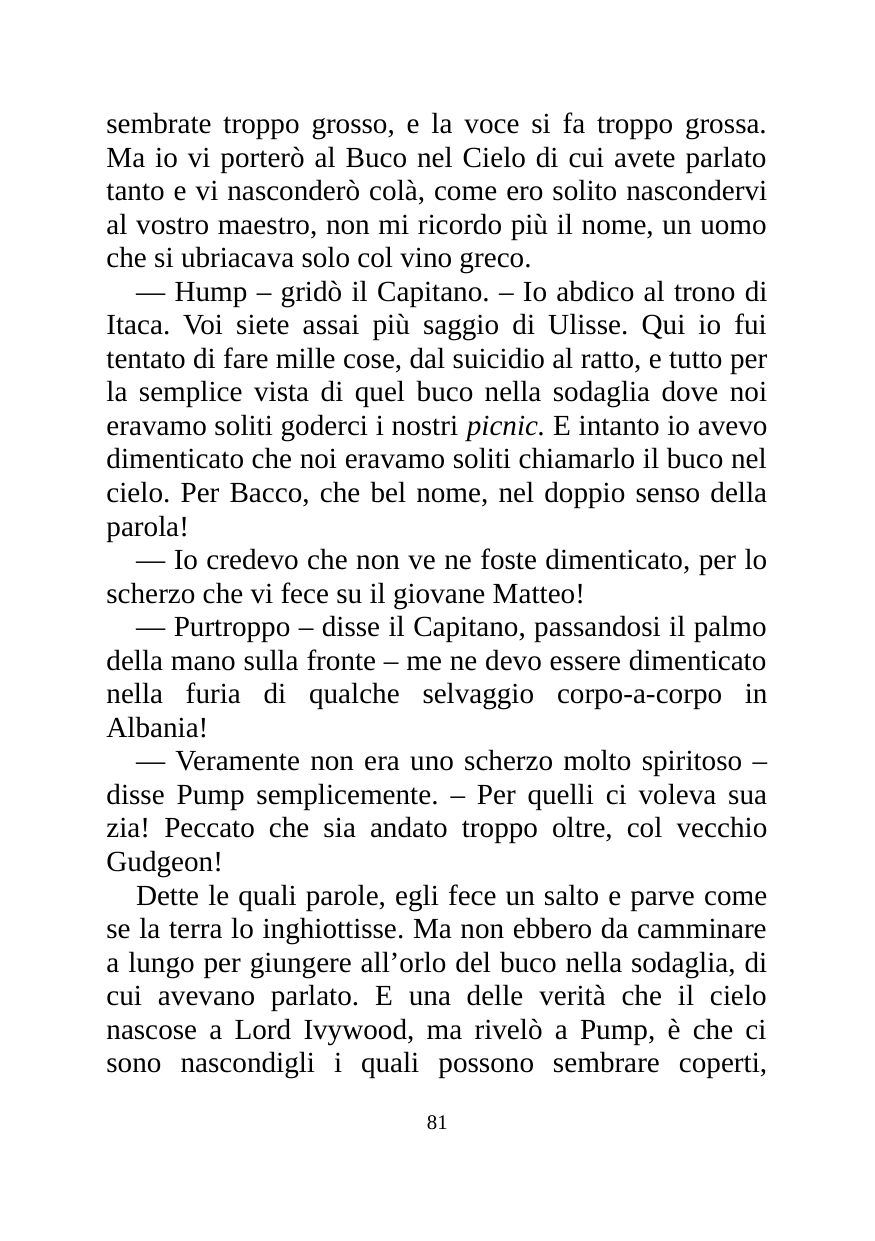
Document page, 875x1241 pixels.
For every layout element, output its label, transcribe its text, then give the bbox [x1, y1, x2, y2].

text sembrate troppo grosso, e la voce si fa troppo grossa. Ma io vi porterò al Buco nel Cielo di cui avete parlato tanto e vi nasconderò colà, come ero solito nascondervi al vostro maestro, non mi ricordo più il nome, un uomo che si ubriacava solo col vino greco. [106, 106, 768, 274]
text — Hump – gridò il Capitano. – Io abdico al trono di Itaca. Voi siete assai più saggio di Ulisse. Qui io fui tentato di fare mille cose, dal suicidio al ratto, e tutto per la semplice vista di quel buco nella sodaglia dove noi eravamo soliti goderci i nostri picnic. E intanto io avevo dimenticato che noi eravamo soliti chiamarlo il buco nel cielo. Per Bacco, che bel nome, nel doppio senso della parola! [106, 274, 768, 542]
text — Io credevo che non ve ne foste dimenticato, per lo scherzo che vi fece su il giovane Matteo! [106, 542, 768, 609]
text Dette le quali parole, egli fece un salto e parve come se la terra lo inghiottisse. Ma non ebbero da camminare a lungo per giungere all’orlo del buco nella sodaglia, di cui avevano parlato. E una delle verità che il cielo nascose a Lord Ivywood, ma rivelò a Pump, è che ci sono nascondigli i quali possono sembrare coperti, [106, 878, 768, 1079]
text — Veramente non era uno scherzo molto spiritoso – disse Pump semplicemente. – Per quelli ci voleva sua zia! Peccato che sia andato troppo oltre, col vecchio Gudgeon! [106, 743, 768, 878]
text — Purtroppo – disse il Capitano, passandosi il palmo della mano sulla fronte – me ne devo essere dimenticato nella furia di qualche selvaggio corpo-a-corpo in Albania! [106, 609, 768, 743]
